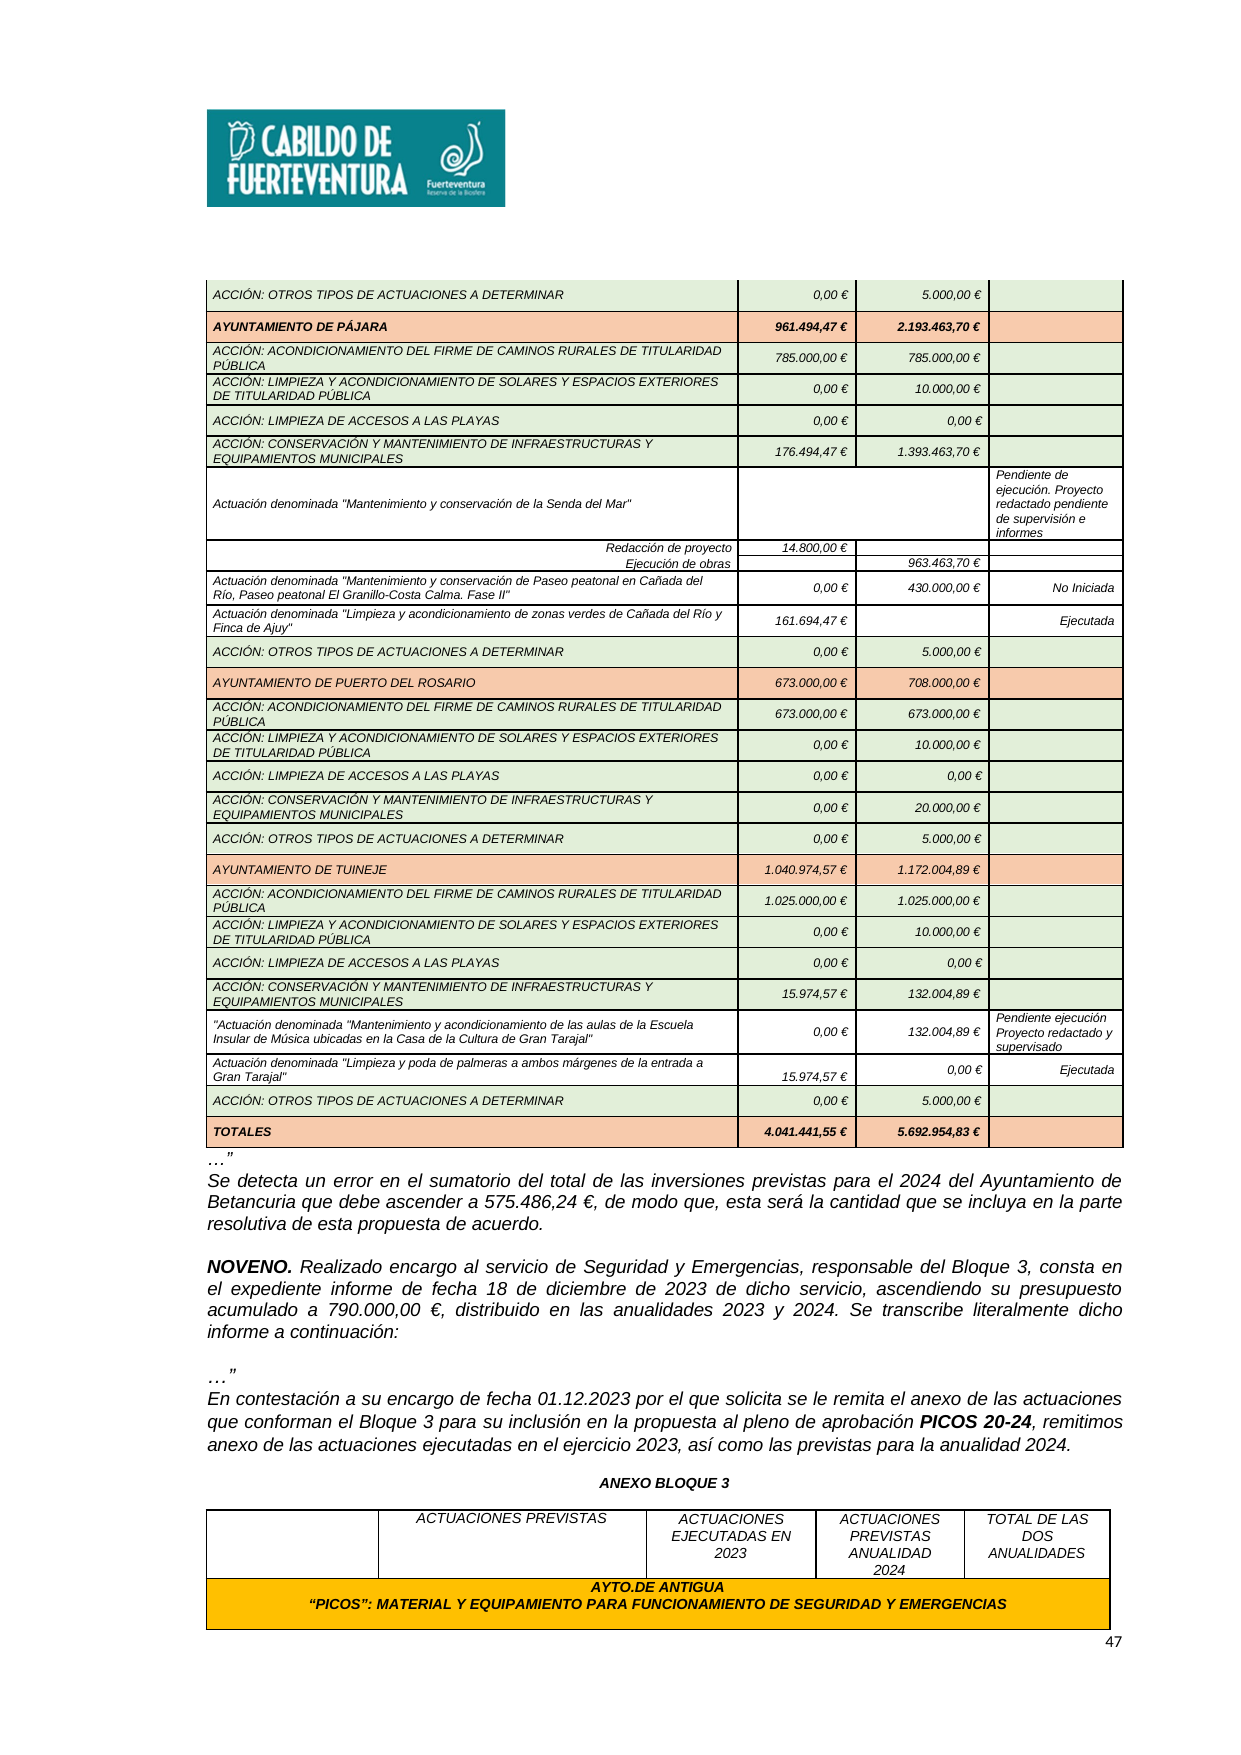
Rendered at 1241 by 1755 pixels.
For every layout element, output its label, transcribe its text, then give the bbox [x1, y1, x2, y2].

table_cell 708.000,00 € [857, 668, 988, 698]
table_cell [990, 948, 1122, 978]
table_cell 0,00 € [739, 824, 855, 853]
table_cell 0,00 € [739, 793, 855, 822]
table_cell ACCIÓN: LIMPIEZA DE ACCESOS A LAS PLAYAS [207, 762, 737, 791]
table_cell [990, 541, 1122, 555]
table_cell 0,00 € [857, 406, 988, 435]
table_cell 785.000,00 € [739, 343, 855, 373]
table_header [990, 280, 1122, 311]
table_cell [990, 824, 1122, 853]
table_cell 15.974,57 € [739, 1055, 855, 1084]
table_cell Actuación denominada "Limpieza y acondicionamiento de zonas verdes de Cañada del Río y Finca de Ajuy" [207, 606, 737, 636]
table_cell 5.000,00 € [857, 637, 988, 667]
text En contestación a su encargo de fecha 01.12.2023 por el que solicita se le remita el anexo de las actuaciones que conforman el Bloque 3 para su inclusión en la propuesta al pleno de aprobación PICOS 20-24, remitimos anexo de las actuaciones ejecutadas en el ejercicio 2023, así como las previstas para la anualidad 2024. [207, 1388, 1123, 1456]
table_cell Actuación denominada "Limpieza y poda de palmeras a ambos márgenes de la entrada a Gran Tarajal" [207, 1055, 737, 1084]
table_cell [990, 375, 1122, 404]
table_cell No Iniciada [990, 572, 1122, 604]
table_cell 10.000,00 € [857, 375, 988, 404]
text Se detecta un error en el sumatorio del total de las inversiones previstas para el 2024 del Ayuntamiento de Betancuria que debe ascender a 575.486,24 €, de modo que, esta será la cantidad que se incluya en la parte resolutiva de esta propuesta de acuerdo. [207, 1169, 1123, 1234]
table_header 0,00 € [739, 280, 855, 311]
table_cell ACCIÓN: ACONDICIONAMIENTO DEL FIRME DE CAMINOS RURALES DE TITULARIDAD PÚBLICA [207, 886, 737, 916]
table_cell 0,00 € [739, 1011, 855, 1053]
table_cell [990, 312, 1122, 342]
table_cell Actuación denominada "Mantenimiento y conservación de Paseo peatonal en Cañada del Río, Paseo peatonal El Granillo-Costa Calma. Fase II" [207, 572, 737, 604]
table_header ACCIÓN: OTROS TIPOS DE ACTUACIONES A DETERMINAR [207, 280, 737, 311]
table_header [207, 1511, 378, 1577]
table_cell ACCIÓN: OTROS TIPOS DE ACTUACIONES A DETERMINAR [207, 1086, 737, 1116]
table_cell 5.692.954,83 € [857, 1117, 988, 1147]
table_cell Actuación denominada "Mantenimiento y conservación de la Senda del Mar" [207, 468, 737, 539]
table_cell AYUNTAMIENTO DE TUINEJE [207, 855, 737, 884]
table_cell 132.004,89 € [857, 980, 988, 1009]
table_cell ACCIÓN: CONSERVACIÓN Y MANTENIMIENTO DE INFRAESTRUCTURAS Y EQUIPAMIENTOS MUNICIPALES [207, 437, 737, 466]
table_cell 10.000,00 € [857, 731, 988, 760]
table_cell 5.000,00 € [857, 824, 988, 853]
table_cell 0,00 € [739, 917, 855, 947]
table_cell [990, 855, 1122, 884]
table_cell 0,00 € [739, 572, 855, 604]
table_cell [739, 556, 855, 570]
table_cell [990, 556, 1122, 570]
table_cell 4.041.441,55 € [739, 1117, 855, 1147]
table_cell ACCIÓN: OTROS TIPOS DE ACTUACIONES A DETERMINAR [207, 824, 737, 853]
table_cell 20.000,00 € [857, 793, 988, 822]
table_cell [990, 1117, 1122, 1147]
table_cell 963.463,70 € [857, 556, 988, 570]
table_cell AYTO.DE ANTIGUA “PICOS”: MATERIAL Y EQUIPAMIENTO PARA FUNCIONAMIENTO DE SEGURIDAD Y EMERGENCIAS [207, 1579, 1109, 1629]
table_cell Ejecutada [990, 606, 1122, 636]
table_cell 1.393.463,70 € [857, 437, 988, 466]
table_cell [990, 980, 1122, 1009]
table_cell [990, 886, 1122, 916]
table_cell ACCIÓN: LIMPIEZA Y ACONDICIONAMIENTO DE SOLARES Y ESPACIOS EXTERIORES DE TITULARIDAD PÚBLICA [207, 375, 737, 404]
table_cell [990, 406, 1122, 435]
table_cell 2.193.463,70 € [857, 312, 988, 342]
table_cell ACCIÓN: ACONDICIONAMIENTO DEL FIRME DE CAMINOS RURALES DE TITULARIDAD PÚBLICA [207, 700, 737, 729]
table_cell 0,00 € [739, 406, 855, 435]
table_cell 15.974,57 € [739, 980, 855, 1009]
table_cell ACCIÓN: LIMPIEZA Y ACONDICIONAMIENTO DE SOLARES Y ESPACIOS EXTERIORES DE TITULARIDAD PÚBLICA [207, 731, 737, 760]
table_cell 1.025.000,00 € [857, 886, 988, 916]
table_cell [990, 793, 1122, 822]
table_cell "Actuación denominada "Mantenimiento y acondicionamiento de las aulas de la Escuela Insular de Música ubicadas en la Casa de la Cultura de Gran Tarajal" [207, 1011, 737, 1053]
table_cell AYUNTAMIENTO DE PUERTO DEL ROSARIO [207, 668, 737, 698]
table_cell 0,00 € [857, 948, 988, 978]
table_cell 161.694,47 € [739, 606, 855, 636]
table_cell ACCIÓN: ACONDICIONAMIENTO DEL FIRME DE CAMINOS RURALES DE TITULARIDAD PÚBLICA [207, 343, 737, 373]
table_cell 5.000,00 € [857, 1086, 988, 1116]
table_cell AYUNTAMIENTO DE PÁJARA [207, 312, 737, 342]
table_cell Ejecutada [990, 1055, 1122, 1084]
table_cell [857, 541, 988, 555]
table_cell [990, 731, 1122, 760]
table_cell 0,00 € [739, 948, 855, 978]
table_cell ACCIÓN: OTROS TIPOS DE ACTUACIONES A DETERMINAR [207, 637, 737, 667]
table_cell TOTALES [207, 1117, 737, 1147]
table_cell Redacción de proyecto Ejecución de obras [207, 541, 737, 570]
table_cell 0,00 € [857, 1055, 988, 1084]
table_cell 0,00 € [739, 1086, 855, 1116]
table_cell 673.000,00 € [739, 700, 855, 729]
table_cell 430.000,00 € [857, 572, 988, 604]
table_cell 1.172.004,89 € [857, 855, 988, 884]
table_header ACTUACIONES PREVISTAS ANUALIDAD 2024 [817, 1511, 964, 1577]
table_header 5.000,00 € [857, 280, 988, 311]
table_cell [857, 606, 988, 636]
table_cell ACCIÓN: LIMPIEZA Y ACONDICIONAMIENTO DE SOLARES Y ESPACIOS EXTERIORES DE TITULARIDAD PÚBLICA [207, 917, 737, 947]
text NOVENO. Realizado encargo al servicio de Seguridad y Emergencias, responsable del Bloque 3, consta en el expediente informe de fecha 18 de diciembre de 2023 de dicho servicio, ascendiendo su presupuesto acumulado a 790.000,00 €, distribuido en las anualidades 2023 y 2024. Se transcribe literalmente dicho informe a continuación: [207, 1256, 1123, 1342]
table_cell Pendiente de ejecución. Proyecto redactado pendiente de supervisión e informes [990, 468, 1122, 539]
table_cell 961.494,47 € [739, 312, 855, 342]
table_cell [990, 343, 1122, 373]
table_cell Pendiente ejecución Proyecto redactado y supervisado [990, 1011, 1122, 1053]
table_cell [990, 668, 1122, 698]
text ANEXO BLOQUE 3 [193, 1474, 1136, 1491]
table_cell ACCIÓN: LIMPIEZA DE ACCESOS A LAS PLAYAS [207, 948, 737, 978]
table_cell [990, 917, 1122, 947]
table_cell [990, 437, 1122, 466]
table_cell 0,00 € [739, 637, 855, 667]
table_cell 0,00 € [739, 762, 855, 791]
table_cell [990, 637, 1122, 667]
text …” [207, 1363, 1136, 1387]
table_header ACTUACIONES EJECUTADAS EN 2023 [647, 1511, 815, 1577]
table_cell [990, 700, 1122, 729]
table_cell 1.040.974,57 € [739, 855, 855, 884]
table_cell 132.004,89 € [857, 1011, 988, 1053]
table_cell ACCIÓN: CONSERVACIÓN Y MANTENIMIENTO DE INFRAESTRUCTURAS Y EQUIPAMIENTOS MUNICIPALES [207, 980, 737, 1009]
text …” [207, 1148, 1136, 1169]
table_cell [990, 1086, 1122, 1116]
table_cell ACCIÓN: CONSERVACIÓN Y MANTENIMIENTO DE INFRAESTRUCTURAS Y EQUIPAMIENTOS MUNICIPALES [207, 793, 737, 822]
table_cell [990, 762, 1122, 791]
table_cell 673.000,00 € [857, 700, 988, 729]
table_cell 785.000,00 € [857, 343, 988, 373]
table_header TOTAL DE LAS DOS ANUALIDADES [965, 1511, 1109, 1577]
table_cell [739, 468, 988, 539]
table_cell 0,00 € [739, 375, 855, 404]
table_cell 1.025.000,00 € [739, 886, 855, 916]
table_cell 0,00 € [857, 762, 988, 791]
table_header ACTUACIONES PREVISTAS [379, 1511, 646, 1577]
table_cell 176.494,47 € [739, 437, 855, 466]
table_cell ACCIÓN: LIMPIEZA DE ACCESOS A LAS PLAYAS [207, 406, 737, 435]
table_cell 0,00 € [739, 731, 855, 760]
table_cell 10.000,00 € [857, 917, 988, 947]
table_cell 14.800,00 € [739, 541, 855, 555]
table_cell 673.000,00 € [739, 668, 855, 698]
